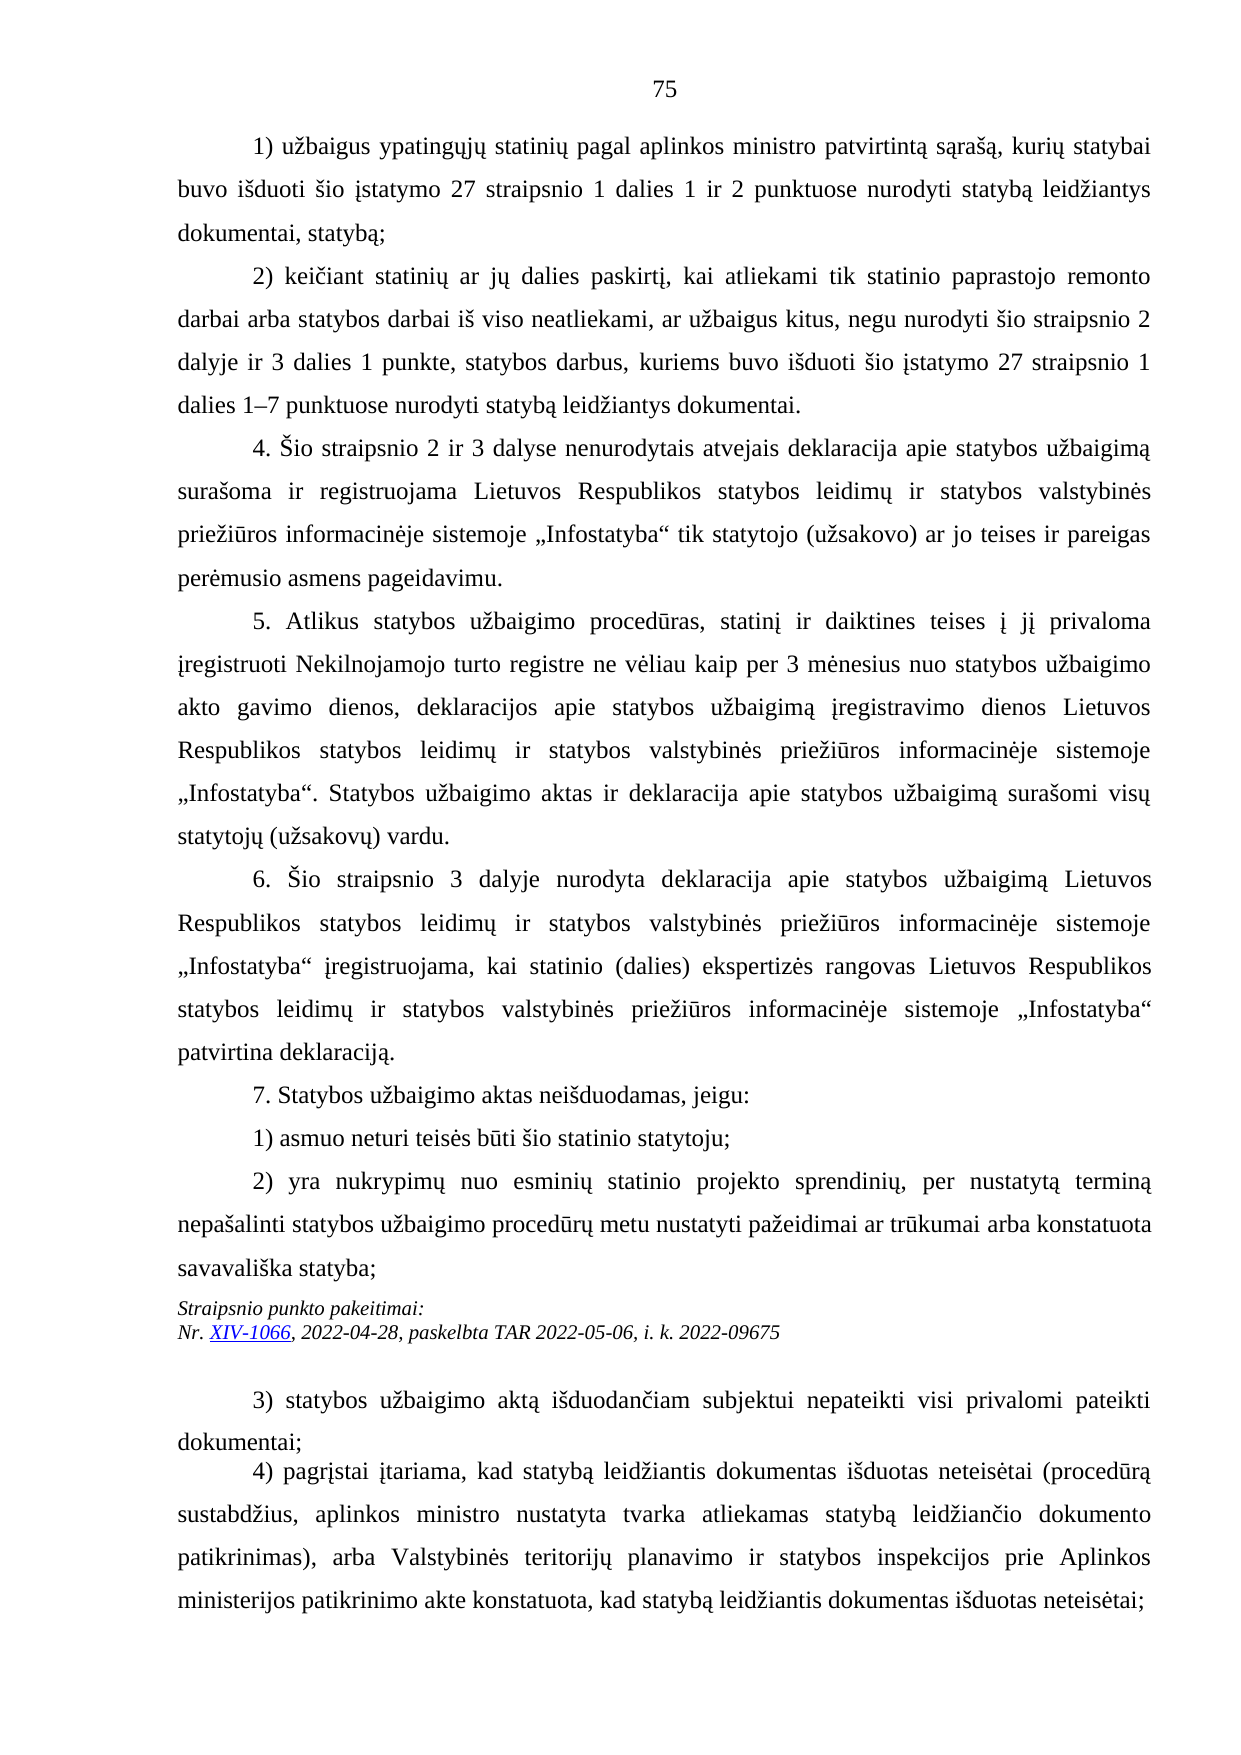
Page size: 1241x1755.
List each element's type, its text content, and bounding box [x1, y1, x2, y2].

text 4) pagrįstai įtariama, kad statybą leidžiantis dokumentas išduotas neteisėtai (procedūrą sustabdžius, aplinkos ministro nustatyta tvarka atliekamas statybą leidžiančio dokumento patikrinimas), arba Valstybinės teritorijų planavimo ir statybos inspekcijos prie Aplinkos ministerijos patikrinimo akte konstatuota, kad statybą leidžiantis dokumentas išduotas neteisėtai; [177, 1456, 1152, 1614]
text 4. Šio straipsnio 2 ir 3 dalyse nenurodytais atvejais deklaracija apie statybos užbaigimą surašoma ir registruojama Lietuvos Respublikos statybos leidimų ir statybos valstybinės priežiūros informacinėje sistemoje „Infostatyba“ tik statytojo (užsakovo) ar jo teises ir pareigas perėmusio asmens pageidavimu. [177, 433, 1152, 591]
text 3) statybos užbaigimo aktą išduodančiam subjektui nepateikti visi privalomi pateikti dokumentai; [177, 1373, 1152, 1456]
text 1) užbaigus ypatingųjų statinių pagal aplinkos ministro patvirtintą sąrašą, kurių statybai buvo išduoti šio įstatymo 27 straipsnio 1 dalies 1 ir 2 punktuose nurodyti statybą leidžiantys dokumentai, statybą; [177, 131, 1152, 246]
text 7. Statybos užbaigimo aktas neišduodamas, jeigu: [177, 1080, 1152, 1109]
text 1) asmuo neturi teisės būti šio statinio statytoju; [177, 1123, 1152, 1152]
text 2) keičiant statinių ar jų dalies paskirtį, kai atliekami tik statinio paprastojo remonto darbai arba statybos darbai iš viso neatliekami, ar užbaigus kitus, negu nurodyti šio straipsnio 2 dalyje ir 3 dalies 1 punkte, statybos darbus, kuriems buvo išduoti šio įstatymo 27 straipsnio 1 dalies 1–7 punktuose nurodyti statybą leidžiantys dokumentai. [177, 261, 1152, 419]
text 6. Šio straipsnio 3 dalyje nurodyta deklaracija apie statybos užbaigimą Lietuvos Respublikos statybos leidimų ir statybos valstybinės priežiūros informacinėje sistemoje „Infostatyba“ įregistruojama, kai statinio (dalies) ekspertizės rangovas Lietuvos Respublikos statybos leidimų ir statybos valstybinės priežiūros informacinėje sistemoje „Infostatyba“ patvirtina deklaraciją. [177, 864, 1152, 1066]
text 5. Atlikus statybos užbaigimo procedūras, statinį ir daiktines teises į jį privaloma įregistruoti Nekilnojamojo turto registre ne vėliau kaip per 3 mėnesius nuo statybos užbaigimo akto gavimo dienos, deklaracijos apie statybos užbaigimą įregistravimo dienos Lietuvos Respublikos statybos leidimų ir statybos valstybinės priežiūros informacinėje sistemoje „Infostatyba“. Statybos užbaigimo aktas ir deklaracija apie statybos užbaigimą surašomi visų statytojų (užsakovų) vardu. [177, 606, 1152, 850]
text Nr. XIV-1066, 2022-04-28, paskelbta TAR 2022-05-06, i. k. 2022-09675 [177, 1320, 1152, 1344]
text Straipsnio punkto pakeitimai: [177, 1296, 1152, 1320]
text 2) yra nukrypimų nuo esminių statinio projekto sprendinių, per nustatytą terminą nepašalinti statybos užbaigimo procedūrų metu nustatyti pažeidimai ar trūkumai arba konstatuota savavališka statyba; [177, 1166, 1152, 1281]
